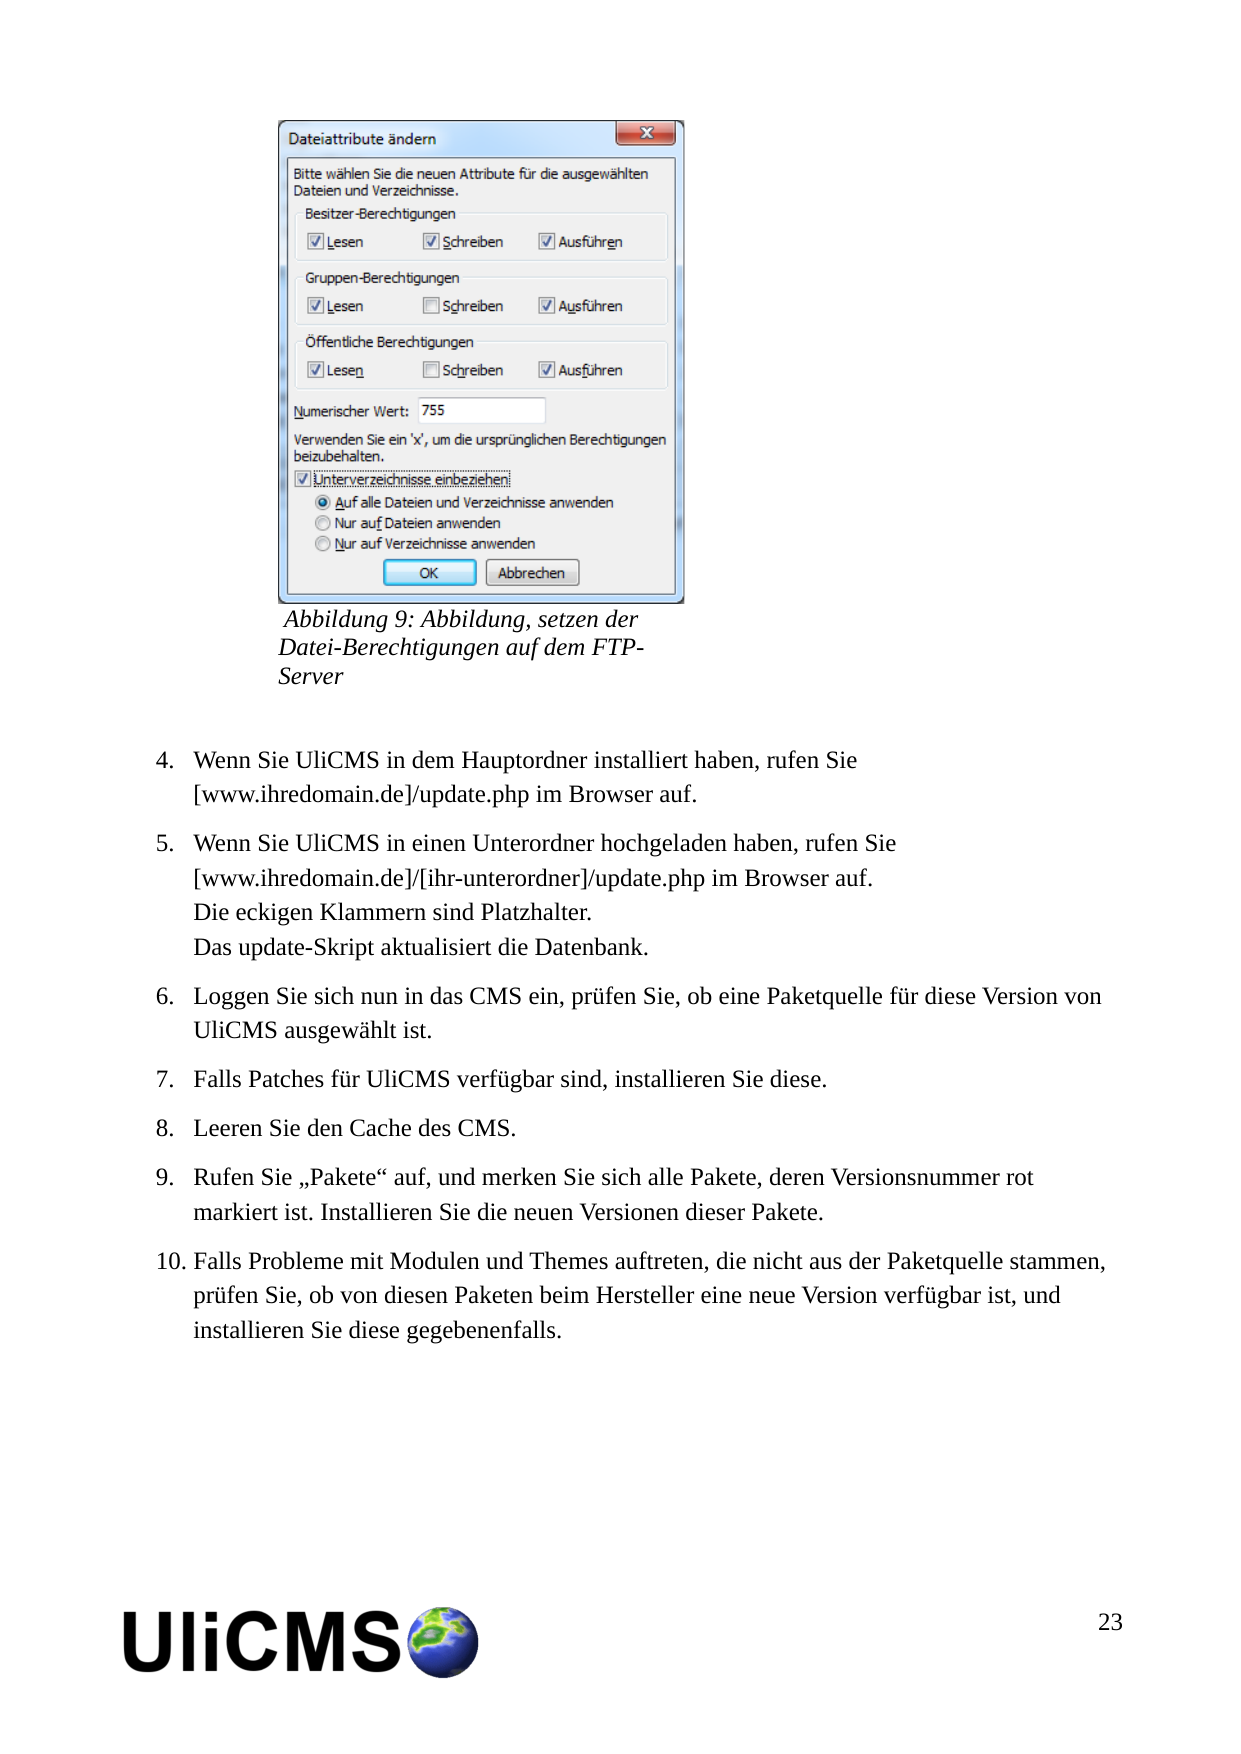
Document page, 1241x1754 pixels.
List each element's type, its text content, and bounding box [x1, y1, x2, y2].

list Leeren Sie den Cache des CMS. [156, 1113, 1123, 1142]
list Rufen Sie „Pakete“ auf, und merken Sie sich alle Pakete, deren Versionsnummer rot markiert ist. Installieren Sie die neuen Versionen dieser Pakete. [156, 1162, 1123, 1226]
list Wenn Sie UliCMS in einen Unterordner hochgeladen haben, rufen Sie [www.ihredomain.de]/[ihr-unterordner]/update.php im Browser auf. Die eckigen Klammern sind Platzhalter. Das update-Skript aktualisiert die Datenbank. [156, 828, 1123, 961]
list Falls Probleme mit Modulen und Themes auftreten, die nicht aus der Paketquelle stammen, prüfen Sie, ob von diesen Paketen beim Hersteller eine neue Version verfügbar ist, und installieren Sie diese gegebenenfalls. [156, 1246, 1123, 1344]
text Abbildung 9: Abbildung, setzen der Datei-Berechtigungen auf dem FTP-Server [278, 604, 684, 690]
list Loggen Sie sich nun in das CMS ein, prüfen Sie, ob eine Paketquelle für diese Version von UliCMS ausgewählt ist. [156, 981, 1123, 1044]
list Wenn Sie UliCMS in dem Hauptordner installiert haben, rufen Sie [www.ihredomain.de]/update.php im Browser auf. [156, 745, 1123, 808]
list Falls Patches für UliCMS verfügbar sind, installieren Sie diese. [156, 1064, 1123, 1093]
picture [118, 1607, 479, 1681]
picture [278, 120, 685, 604]
